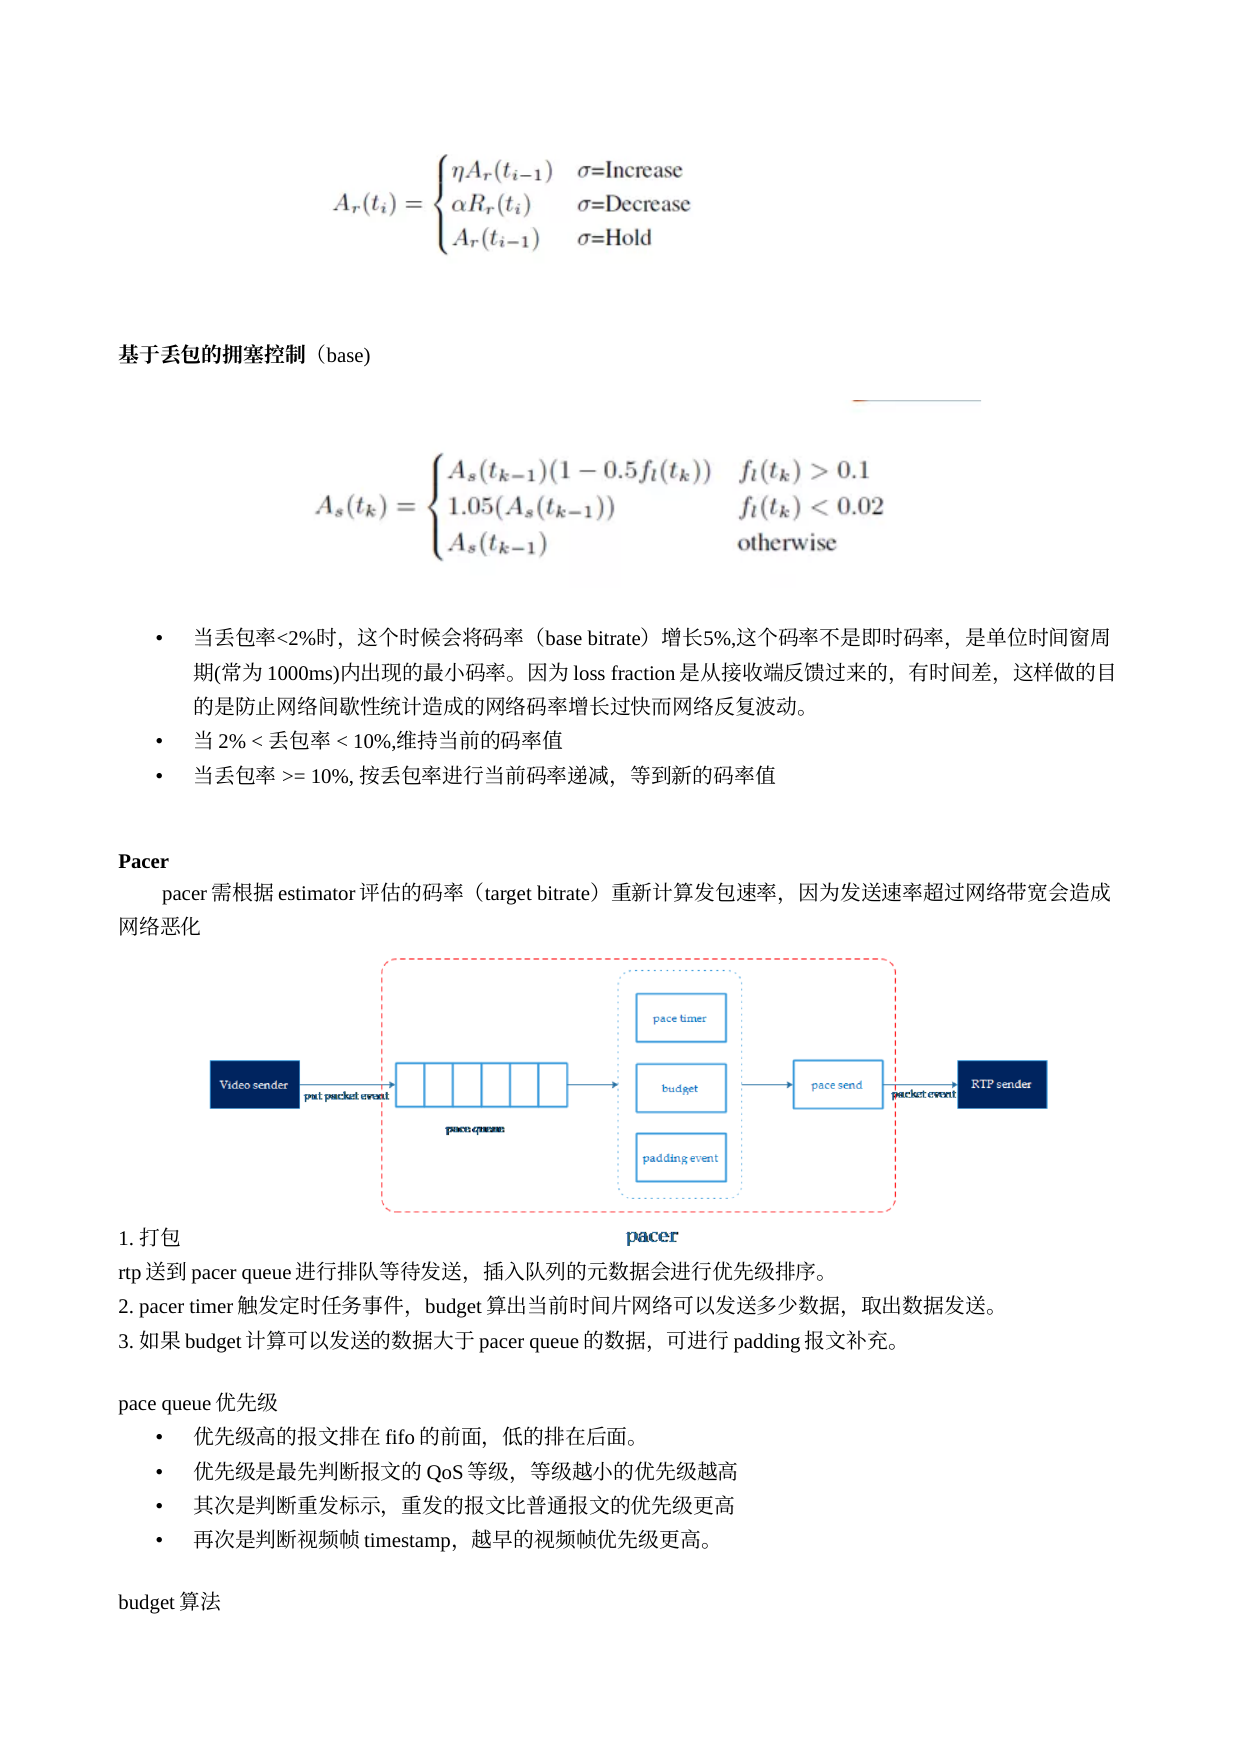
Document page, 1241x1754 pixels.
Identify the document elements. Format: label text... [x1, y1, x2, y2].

text Pacer [118, 849, 1122, 873]
text budget算法 [118, 1586, 1122, 1616]
list 其次是判断重发标示，重发的报⽂⽐普通报⽂的优先级更⾼ [156, 1489, 1122, 1519]
list 优先级是最先判断报⽂的QoS等级，等级越⼩的优先级越⾼ [156, 1455, 1122, 1485]
list 当2% < 丢包率 < 10%,维持当前的码率值 [156, 725, 1122, 755]
list 优先级⾼的报⽂排在fifo的前⾯，低的排在后⾯。 [156, 1421, 1122, 1451]
picture [283, 140, 761, 270]
text 2. pacer timer触发定时任务事件，budget算出当前时间⽚⽹络可以发送多少数据，取出数据发送。 [118, 1290, 1122, 1320]
picture [245, 400, 982, 588]
picture [207, 952, 1050, 1251]
text 3. 如果budget计算可以发送的数据大于pacer queue的数据，可进行padding报⽂补充。 [118, 1324, 1122, 1354]
list 当丢包率<2%时，这个时候会将码率（base bitrate）增⻓5%,这个码率不是即时码率，是单位时间窗周期(常为1000ms)内出现的最⼩码率。因为loss fraction是从接收端反馈过来的，有时间差，这样做的⽬的是防⽌⽹络间歇性统计造成的⽹络码率增⻓过快⽽⽹络反复波动。 [156, 622, 1122, 720]
text pacer需根据estimator评估的码率（target bitrate）重新计算发包速率，因为发送速率超过网络带宽会造成网络恶化 [118, 876, 1122, 941]
text pace queue优先级 [118, 1386, 1122, 1416]
list 再次是判断视频帧timestamp，越早的视频帧优先级更⾼。 [156, 1524, 1122, 1554]
text 1. 打包rtp送到pacer queue进⾏排队等待发送，插⼊队列的元数据会进⾏优先级排序。 [118, 1221, 1122, 1286]
text 基于丢包的拥塞控制（base) [118, 339, 1122, 369]
list 当丢包率 >= 10%, 按丢包率进⾏当前码率递减，等到新的码率值 [156, 759, 1122, 789]
